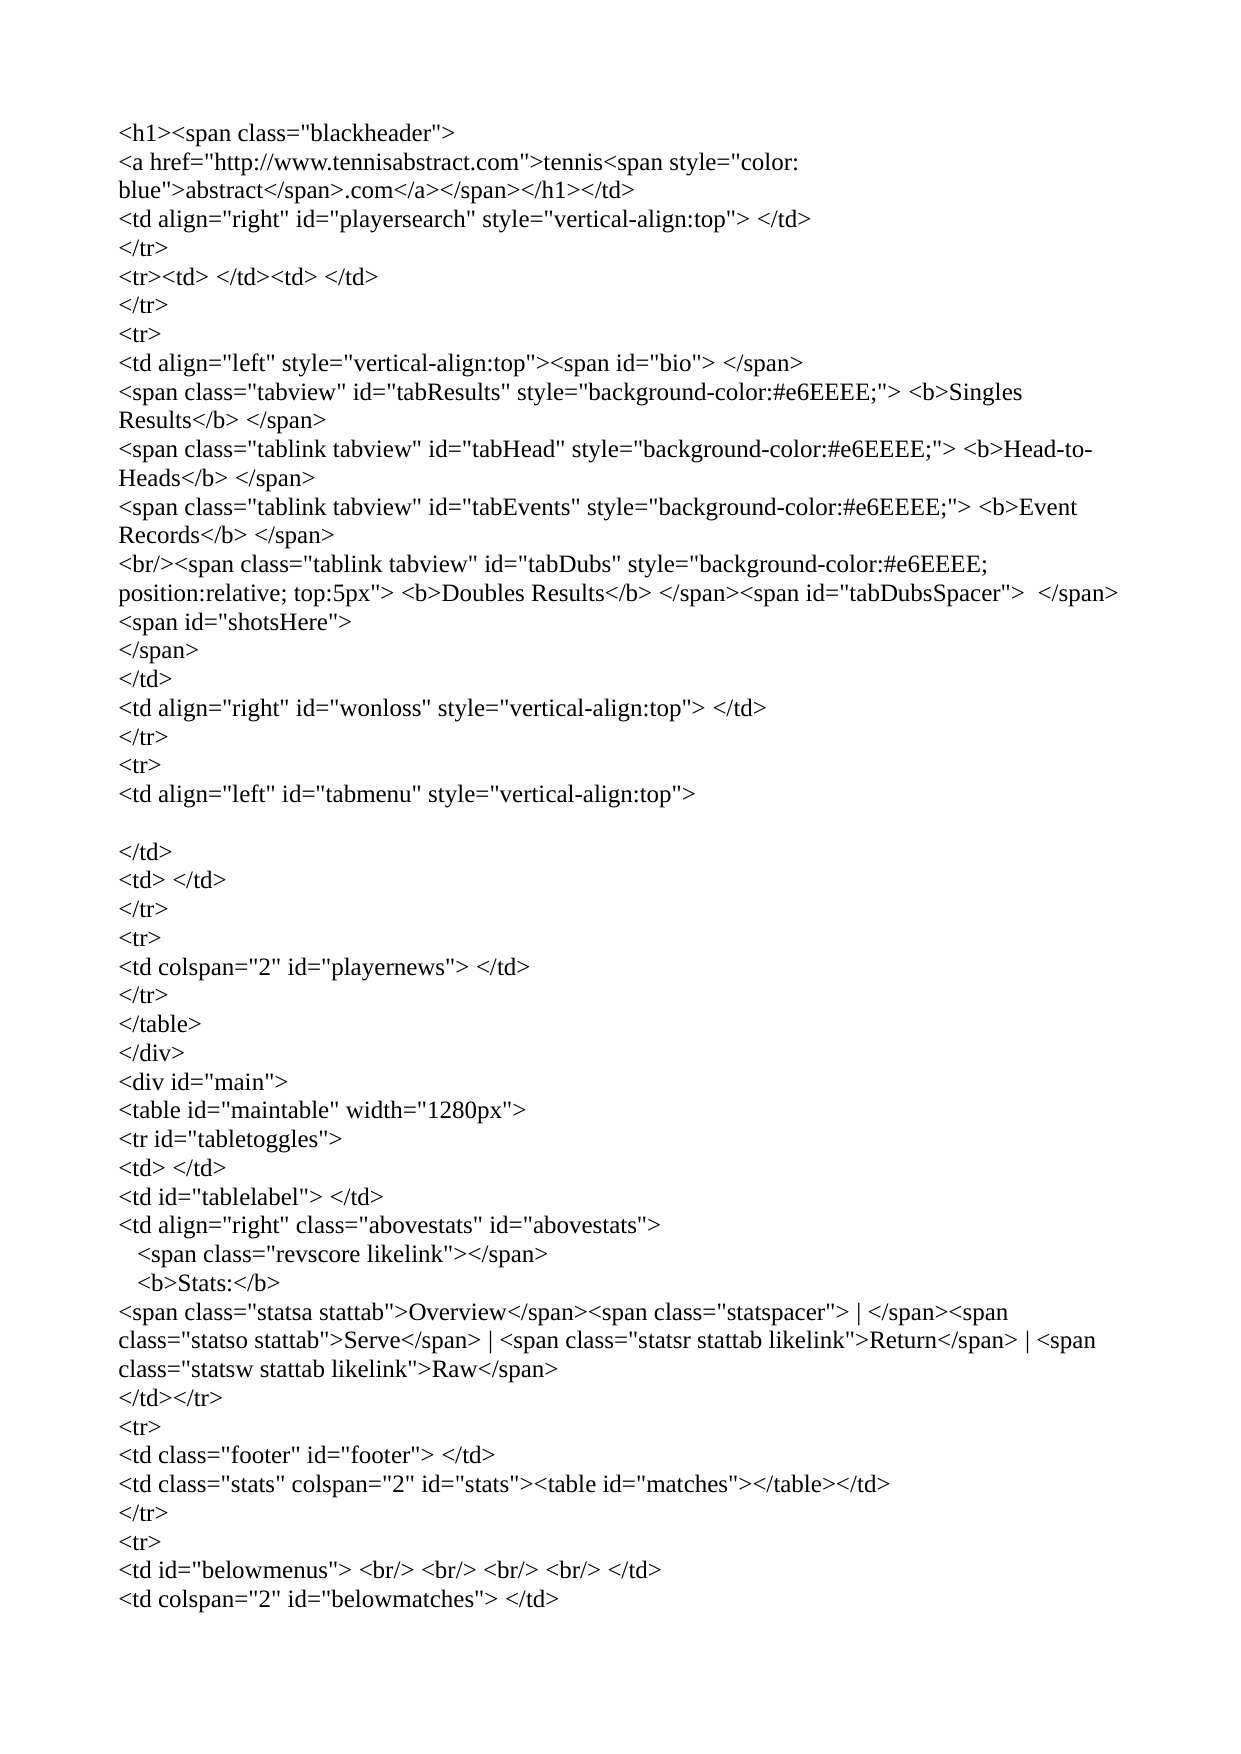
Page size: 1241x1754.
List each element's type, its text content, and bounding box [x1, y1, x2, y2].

text <tr> [118, 1527, 1122, 1556]
text <td colspan="2" id="playernews"> </td> [118, 952, 1122, 981]
text <span id="shotsHere"> [118, 607, 1122, 636]
text <td align="left" id="tabmenu" style="vertical-align:top"> [118, 779, 1122, 808]
text <td align="right" id="playersearch" style="vertical-align:top"> </td> [118, 204, 1122, 233]
text <td class="footer" id="footer"> </td> [118, 1441, 1122, 1469]
text <td> </td> [118, 866, 1122, 894]
text <span class="tablink tabview" id="tabHead" style="background-color:#e6EEEE;"> <b>Head-to-Heads</b> </span> [118, 434, 1122, 492]
text </table> [118, 1009, 1122, 1038]
text </tr> [118, 722, 1122, 751]
text <br/><span class="tablink tabview" id="tabDubs" style="background-color:#e6EEEE; position:relative; top:5px"> <b>Doubles Results</b> </span><span id="tabDubsSpacer"> </span> [118, 549, 1122, 607]
text <a href="http://www.tennisabstract.com">tennis<span style="color: blue">abstract</span>.com</a></span></h1></td> [118, 147, 1122, 204]
text <span class="statsa stattab">Overview</span><span class="statspacer"> | </span><span class="statso stattab">Serve</span> | <span class="statsr stattab likelink">Return</span> | <span class="statsw stattab likelink">Raw</span> [118, 1297, 1122, 1383]
text <td> </td> [118, 1153, 1122, 1182]
text <table id="maintable" width="1280px"> [118, 1096, 1122, 1124]
text <td align="right" class="abovestats" id="abovestats"> [118, 1211, 1122, 1239]
text </tr> [118, 291, 1122, 319]
text <tr> [118, 923, 1122, 952]
text <td colspan="2" id="belowmatches"> </td> [118, 1584, 1122, 1613]
text <tr><td> </td><td> </td> [118, 262, 1122, 291]
text <b>Stats:</b> [118, 1268, 1122, 1297]
text <tr id="tabletoggles"> [118, 1124, 1122, 1153]
text <tr> [118, 751, 1122, 779]
text </tr> [118, 233, 1122, 262]
text <tr> [118, 1412, 1122, 1441]
text </tr> [118, 1498, 1122, 1527]
text <span class="tabview" id="tabResults" style="background-color:#e6EEEE;"> <b>Singles Results</b> </span> [118, 377, 1122, 434]
text <span class="revscore likelink"></span> [118, 1239, 1122, 1268]
text <h1><span class="blackheader"> [118, 118, 1122, 147]
text <span class="tablink tabview" id="tabEvents" style="background-color:#e6EEEE;"> <b>Event Records</b> </span> [118, 492, 1122, 549]
text <div id="main"> [118, 1067, 1122, 1096]
text </td></tr> [118, 1383, 1122, 1412]
text <td align="right" id="wonloss" style="vertical-align:top"> </td> [118, 693, 1122, 722]
text </tr> [118, 981, 1122, 1009]
text <td align="left" style="vertical-align:top"><span id="bio"> </span> [118, 348, 1122, 377]
text </div> [118, 1038, 1122, 1067]
text <td id="belowmenus"> <br/> <br/> <br/> <br/> </td> [118, 1556, 1122, 1584]
text </tr> [118, 894, 1122, 923]
text </td> [118, 664, 1122, 693]
text <tr> [118, 319, 1122, 348]
text </span> [118, 636, 1122, 664]
text </td> [118, 837, 1122, 866]
text <td class="stats" colspan="2" id="stats"><table id="matches"></table></td> [118, 1469, 1122, 1498]
text <td id="tablelabel"> </td> [118, 1182, 1122, 1211]
